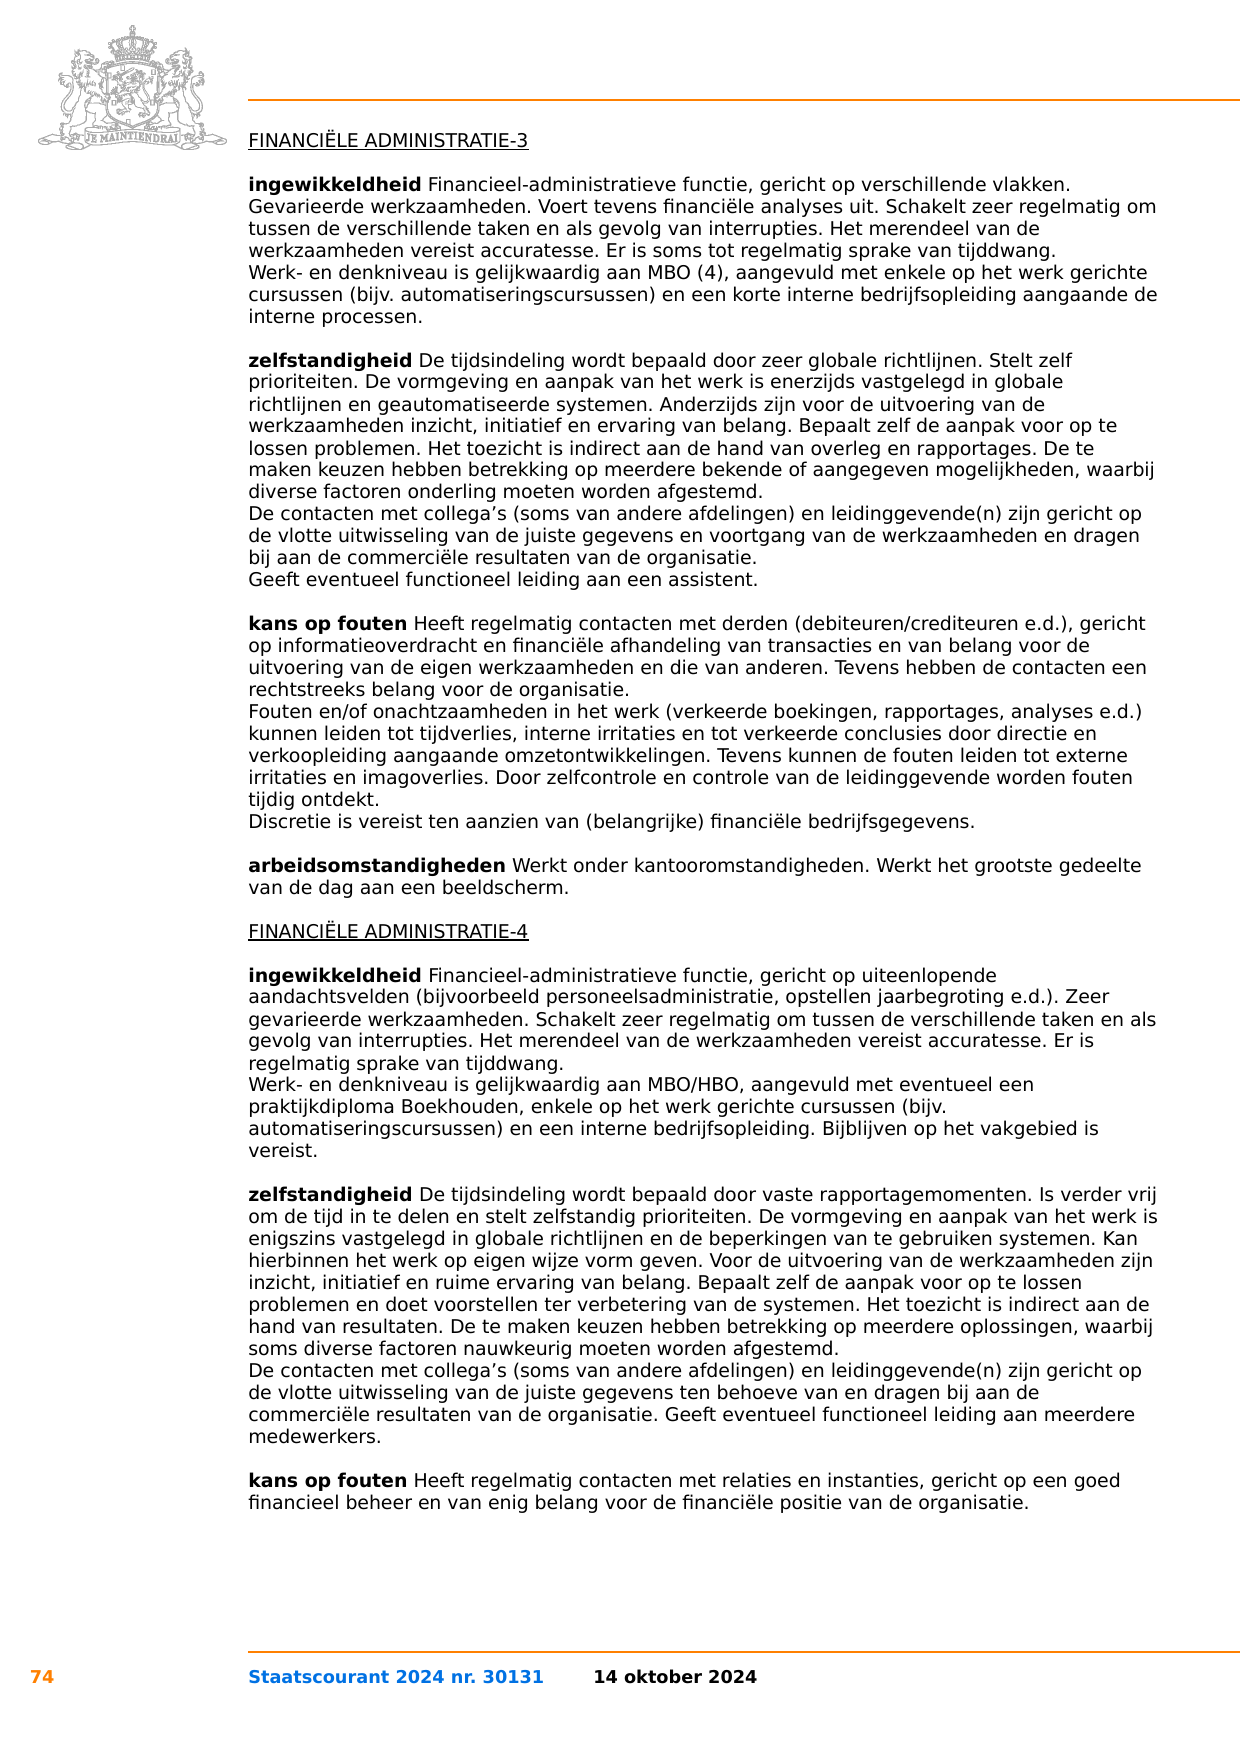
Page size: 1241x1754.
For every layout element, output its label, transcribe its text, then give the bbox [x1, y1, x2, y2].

subtitle FINANCIËLE ADMINISTRATIE-3 [248, 130, 1163, 152]
text De contacten met collega’s (soms van andere afdelingen) en leidinggevende(n) zijn gericht op de vlotte uitwisseling van de juiste gegevens ten behoeve van en dragen bij aan de commerciële resultaten van de organisatie. Geeft eventueel functioneel leiding aan meerdere medewerkers. [248, 1360, 1163, 1448]
text zelfstandigheid De tijdsindeling wordt bepaald door zeer globale richtlijnen. Stelt zelf prioriteiten. De vormgeving en aanpak van het werk is enerzijds vastgelegd in globale richtlijnen en geautomatiseerde systemen. Anderzijds zijn voor de uitvoering van de werkzaamheden inzicht, initiatief en ervaring van belang. Bepaalt zelf de aanpak voor op te lossen problemen. Het toezicht is indirect aan de hand van overleg en rapportages. De te maken keuzen hebben betrekking op meerdere bekende of aangegeven mogelijkheden, waarbij diverse factoren onderling moeten worden afgestemd. [248, 349, 1163, 503]
text ingewikkeldheid Financieel-administratieve functie, gericht op verschillende vlakken. Gevarieerde werkzaamheden. Voert tevens financiële analyses uit. Schakelt zeer regelmatig om tussen de verschillende taken en als gevolg van interrupties. Het merendeel van de werkzaamheden vereist accuratesse. Er is soms tot regelmatig sprake van tijddwang. [248, 174, 1163, 262]
text Fouten en/of onachtzaamheden in het werk (verkeerde boekingen, rapportages, analyses e.d.) kunnen leiden tot tijdverlies, interne irritaties en tot verkeerde conclusies door directie en verkoopleiding aangaande omzetontwikkelingen. Tevens kunnen de fouten leiden tot externe irritaties en imagoverlies. Door zelfcontrole en controle van de leidinggevende worden fouten tijdig ontdekt. [248, 701, 1163, 811]
subtitle FINANCIËLE ADMINISTRATIE-4 [248, 921, 1163, 943]
text kans op fouten Heeft regelmatig contacten met derden (debiteuren/crediteuren e.d.), gericht op informatieoverdracht en financiële afhandeling van transacties en van belang voor de uitvoering van de eigen werkzaamheden en die van anderen. Tevens hebben de contacten een rechtstreeks belang voor de organisatie. [248, 613, 1163, 701]
picture [38, 25, 227, 150]
text zelfstandigheid De tijdsindeling wordt bepaald door vaste rapportagemomenten. Is verder vrij om de tijd in te delen en stelt zelfstandig prioriteiten. De vormgeving en aanpak van het werk is enigszins vastgelegd in globale richtlijnen en de beperkingen van te gebruiken systemen. Kan hierbinnen het werk op eigen wijze vorm geven. Voor de uitvoering van de werkzaamheden zijn inzicht, initiatief en ruime ervaring van belang. Bepaalt zelf de aanpak voor op te lossen problemen en doet voorstellen ter verbetering van de systemen. Het toezicht is indirect aan de hand van resultaten. De te maken keuzen hebben betrekking op meerdere oplossingen, waarbij soms diverse factoren nauwkeurig moeten worden afgestemd. [248, 1184, 1163, 1360]
text ingewikkeldheid Financieel-administratieve functie, gericht op uiteenlopende aandachtsvelden (bijvoorbeeld personeelsadministratie, opstellen jaarbegroting e.d.). Zeer gevarieerde werkzaamheden. Schakelt zeer regelmatig om tussen de verschillende taken en als gevolg van interrupties. Het merendeel van de werkzaamheden vereist accuratesse. Er is regelmatig sprake van tijddwang. [248, 964, 1163, 1074]
text Werk- en denkniveau is gelijkwaardig aan MBO (4), aangevuld met enkele op het werk gerichte cursussen (bijv. automatiseringscursussen) en een korte interne bedrijfsopleiding aangaande de interne processen. [248, 262, 1163, 328]
text arbeidsomstandigheden Werkt onder kantooromstandigheden. Werkt het grootste gedeelte van de dag aan een beeldscherm. [248, 855, 1163, 899]
text Geeft eventueel functioneel leiding aan een assistent. [248, 569, 1163, 591]
text De contacten met collega’s (soms van andere afdelingen) en leidinggevende(n) zijn gericht op de vlotte uitwisseling van de juiste gegevens en voortgang van de werkzaamheden en dragen bij aan de commerciële resultaten van de organisatie. [248, 503, 1163, 569]
text kans op fouten Heeft regelmatig contacten met relaties en instanties, gericht op een goed financieel beheer en van enig belang voor de financiële positie van de organisatie. [248, 1470, 1163, 1514]
text Discretie is vereist ten aanzien van (belangrijke) financiële bedrijfsgegevens. [248, 811, 1163, 833]
text Werk- en denkniveau is gelijkwaardig aan MBO/HBO, aangevuld met eventueel een praktijkdiploma Boekhouden, enkele op het werk gerichte cursussen (bijv. automatiseringscursussen) en een interne bedrijfsopleiding. Bijblijven op het vakgebied is vereist. [248, 1074, 1163, 1162]
